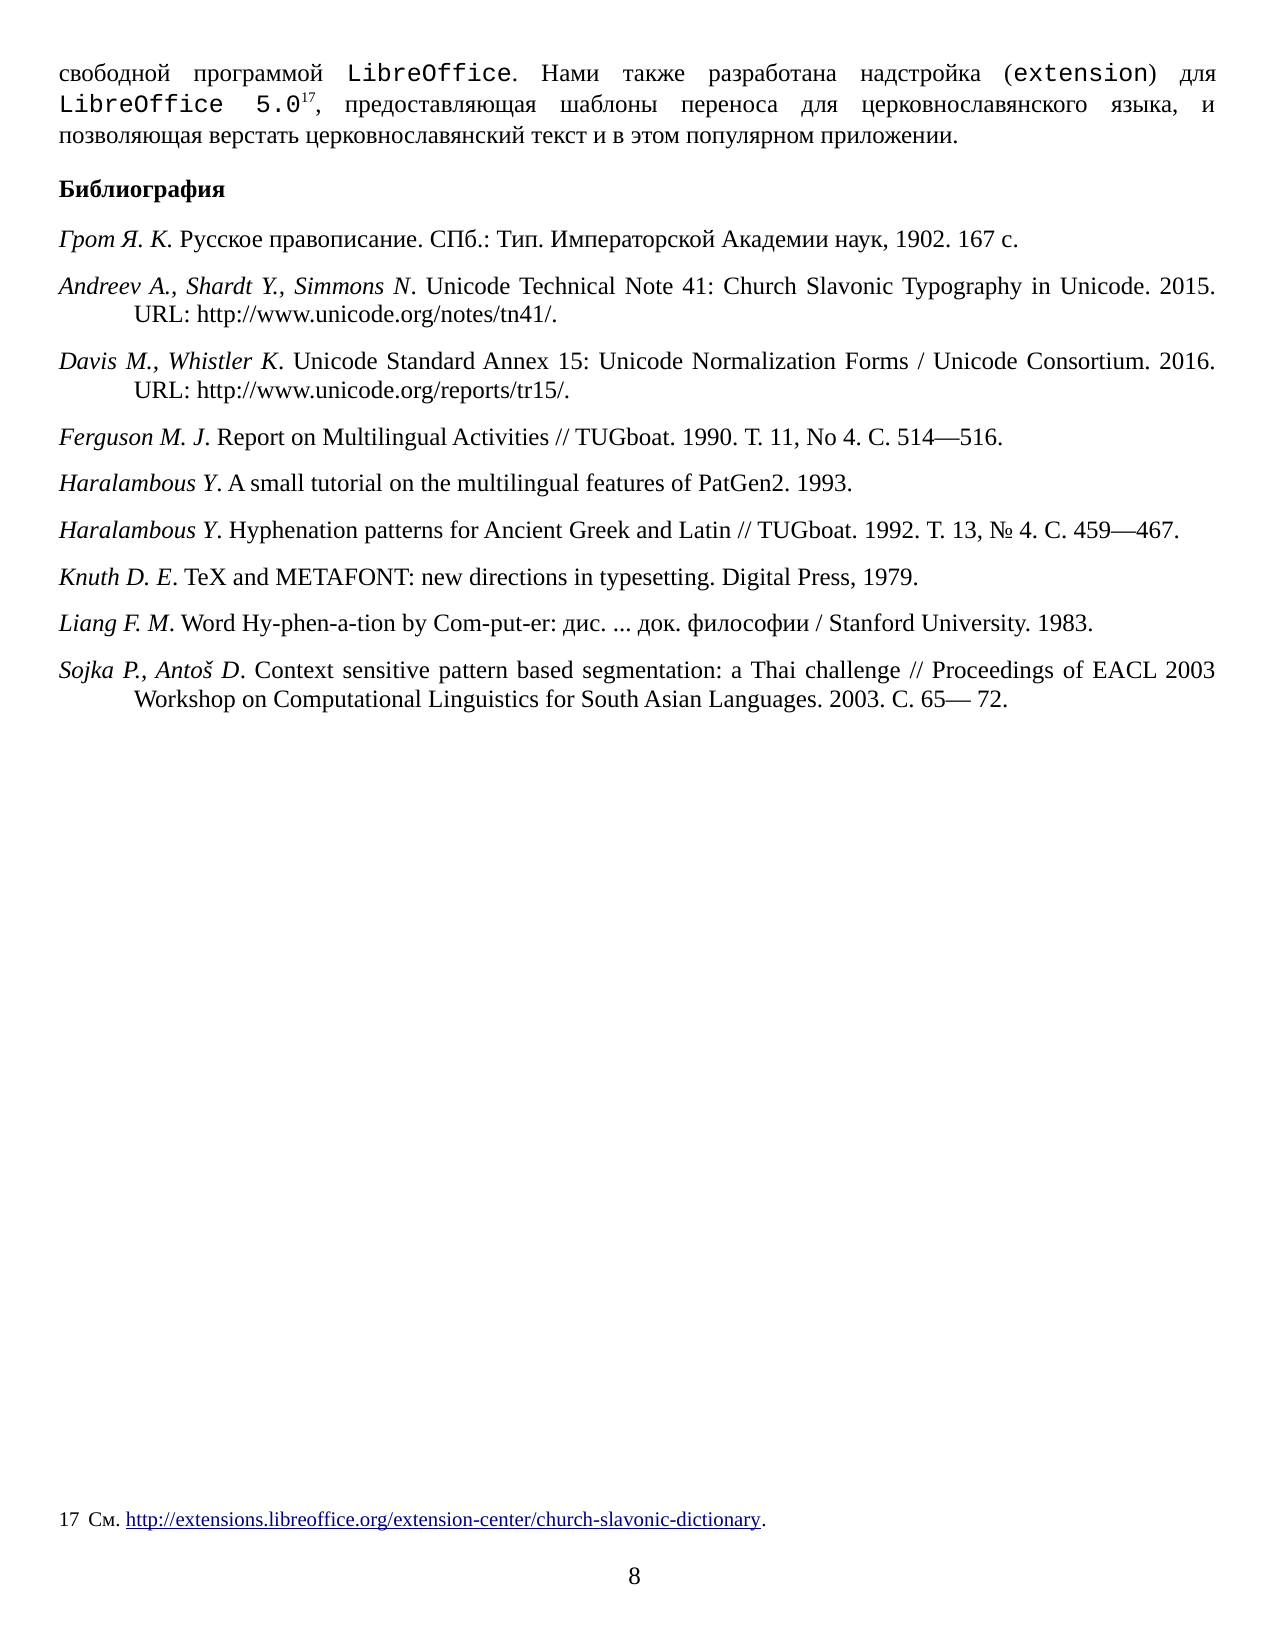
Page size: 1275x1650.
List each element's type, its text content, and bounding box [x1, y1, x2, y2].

text Haralambous Y. A small tutorial on the multilingual features of PatGen2. 1993. [58, 468, 1216, 497]
text Грот Я. К. Русское правописание. СПб.: Тип. Императорской Академии наук, 1902. 167 с. [58, 224, 1216, 253]
text Knuth D. E. TeX and METAFONT: new directions in typesetting. Digital Press, 1979. [58, 562, 1216, 590]
text См. http://extensions.libreoffice.org/extension-center/church-slavonic-dictionary. [58, 1507, 1216, 1531]
text Davis M., Whistler K. Unicode Standard Annex 15: Unicode Normalization Forms / Unicode Consortium. 2016. URL: http://www.unicode.org/reports/tr15/. [58, 346, 1216, 404]
text Liang F. M. Word Hy-phen-a-tion by Com-put-er: дис. ... док. философии / Stanford University. 1983. [58, 608, 1216, 637]
text Andreev A., Shardt Y., Simmons N. Unicode Technical Note 41: Church Slavonic Typography in Unicode. 2015. URL: http://www.unicode.org/notes/tn41/. [58, 271, 1216, 328]
subtitle Библиография [58, 174, 1216, 203]
text Haralambous Y. Hyphenation patterns for Ancient Greek and Latin // TUGboat. 1992. Т. 13, № 4. С. 459—467. [58, 515, 1216, 544]
text свободной программой LibreOffice. Нами также разработана надстройка (extension) для LibreOffice 5.0, предоставляющая шаблоны переноса для церковнославянского языка, и позволяющая верстать церковнославянский текст и в этом популярном приложении. [58, 58, 1216, 149]
text Sojka P., Antoš D. Context sensitive pattern based segmentation: a Thai challenge // Proceedings of EACL 2003 Workshop on Computational Linguistics for South Asian Languages. 2003. С. 65— 72. [58, 655, 1216, 712]
text Ferguson M. J. Report on Multilingual Activities // TUGboat. 1990. Т. 11, No 4. С. 514—516. [58, 422, 1216, 450]
